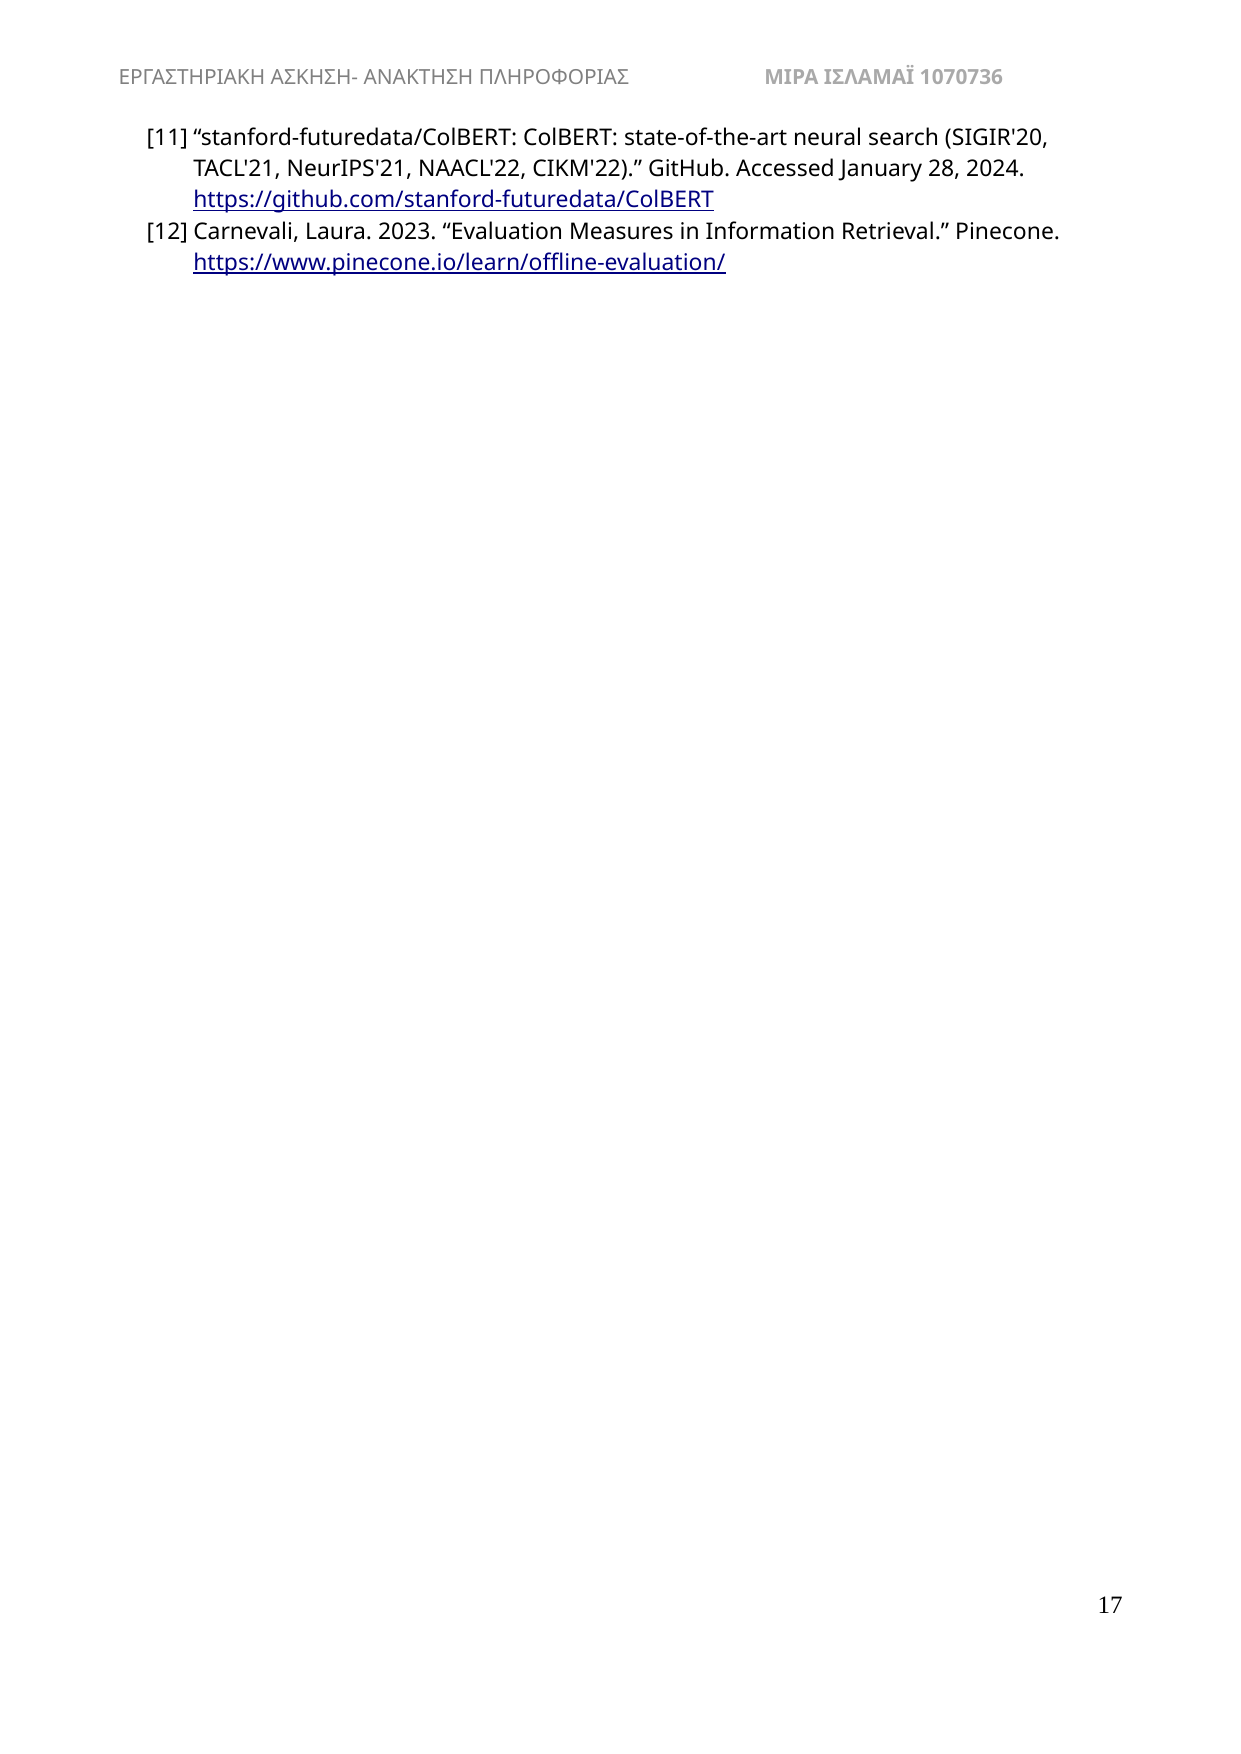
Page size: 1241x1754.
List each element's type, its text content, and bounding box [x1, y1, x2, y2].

list “stanford-futuredata/ColBERT: ColBERT: state-of-the-art neural search (SIGIR'20, TACL'21, NeurIPS'21, NAACL'22, CIKM'22).” GitHub. Accessed January 28, 2024. https://github.com/stanford-futuredata/ColBERT [146, 121, 1122, 215]
list Carnevali, Laura. 2023. “Evaluation Measures in Information Retrieval.” Pinecone. https://www.pinecone.io/learn/offline-evaluation/ [146, 215, 1122, 277]
